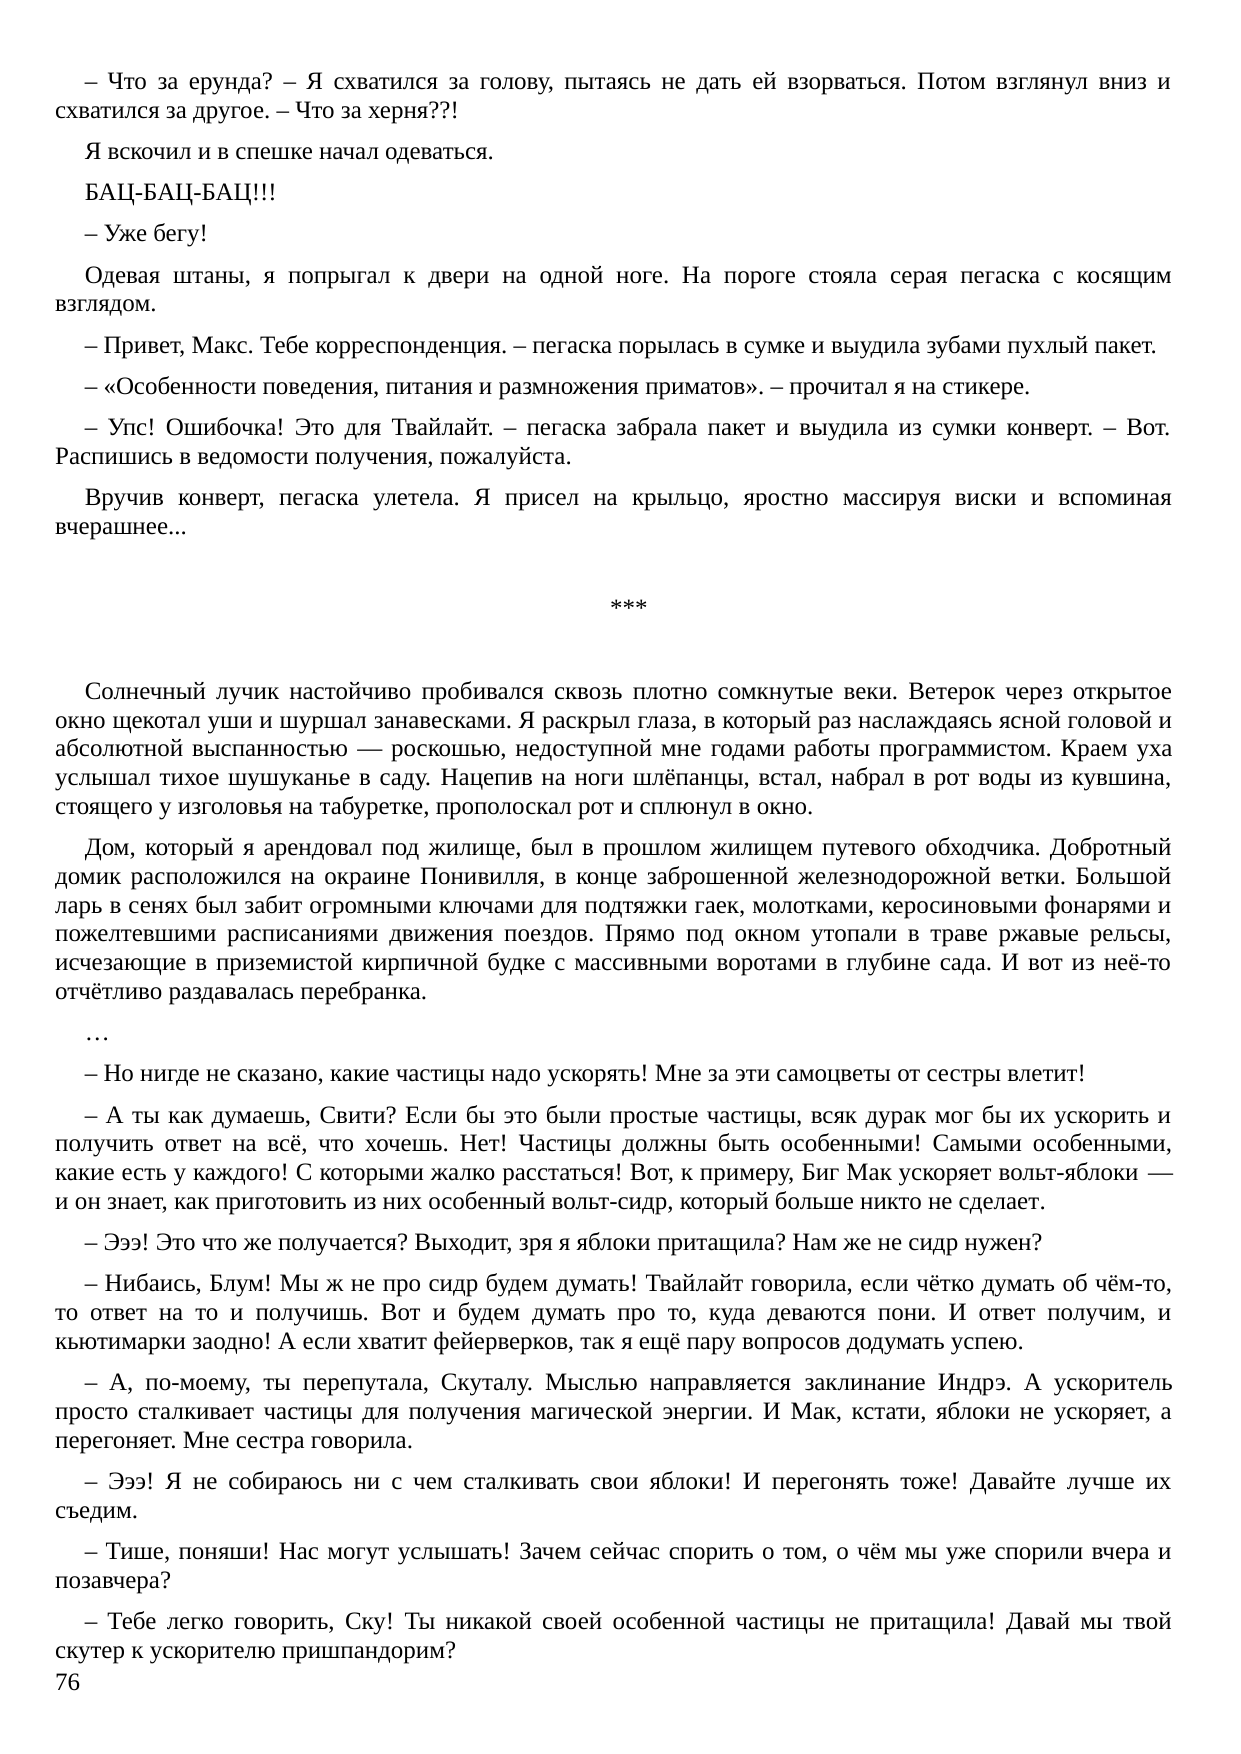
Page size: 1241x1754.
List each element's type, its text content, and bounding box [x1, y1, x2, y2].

text – Уже бегу! [55, 218, 1173, 247]
text – Нибаись, Блум! Мы ж не про сидр будем думать! Твайлайт говорила, если чётко думать об чём-то, то ответ на то и получишь. Вот и будем думать про то, куда деваются пони. И ответ получим, и кьютимарки заодно! А если хватит фейерверков, так я ещё пару вопросов додумать успею. [55, 1268, 1173, 1355]
text – А ты как думаешь, Свити? Если бы это были простые частицы, всяк дурак мог бы их ускорить и получить ответ на всё, что хочешь. Нет! Частицы должны быть особенными! Самыми особенными, какие есть у каждого! С которыми жалко расстаться! Вот, к примеру, Биг Мак ускоряет вольт-яблоки — и он знает, как приготовить из них особенный вольт-сидр, который больше никто не сделает. [55, 1100, 1173, 1215]
text – Привет, Макс. Тебе корреспонденция. – пегаска порылась в сумке и выудила зубами пухлый пакет. [55, 330, 1173, 358]
text … [55, 1017, 1173, 1046]
text Дом, который я арендовал под жилище, был в прошлом жилищем путевого обходчика. Добротный домик расположился на окраине Понивилля, в конце заброшенной железнодорожной ветки. Большой ларь в сенях был забит огромными ключами для подтяжки гаек, молотками, керосиновыми фонарями и пожелтевшими расписаниями движения поездов. Прямо под окном утопали в траве ржавые рельсы, исчезающие в приземистой кирпичной будке с массивными воротами в глубине сада. И вот из неё-то отчётливо раздавалась перебранка. [55, 832, 1173, 1005]
text БАЦ-БАЦ-БАЦ!!! [55, 177, 1173, 206]
text – Что за ерунда? – Я схватился за голову, пытаясь не дать ей взорваться. Потом взглянул вниз и схватился за другое. – Что за херня??! [55, 66, 1173, 123]
text Солнечный лучик настойчиво пробивался сквозь плотно сомкнутые веки. Ветерок через открытое окно щекотал уши и шуршал занавесками. Я раскрыл глаза, в который раз наслаждаясь ясной головой и абсолютной выспанностью — роскошью, недоступной мне годами работы программистом. Краем уха услышал тихое шушуканье в саду. Нацепив на ноги шлёпанцы, встал, набрал в рот воды из кувшина, стоящего у изголовья на табуретке, прополоскал рот и сплюнул в окно. [55, 676, 1173, 820]
text – Эээ! Это что же получается? Выходит, зря я яблоки притащила? Нам же не сидр нужен? [55, 1227, 1173, 1256]
text Одевая штаны, я попрыгал к двери на одной ноге. На пороге стояла серая пегаска с косящим взглядом. [55, 260, 1173, 317]
text – Эээ! Я не собираюсь ни с чем сталкивать свои яблоки! И перегонять тоже! Давайте лучше их съедим. [55, 1466, 1173, 1523]
text Я вскочил и в спешке начал одеваться. [55, 136, 1173, 165]
text – Тише, поняши! Нас могут услышать! Зачем сейчас спорить о том, о чём мы уже спорили вчера и позавчера? [55, 1536, 1173, 1593]
text – Но нигде не сказано, какие частицы надо ускорять! Мне за эти самоцветы от сестры влетит! [55, 1058, 1173, 1087]
text *** [55, 593, 1173, 622]
text – Тебе легко говорить, Ску! Ты никакой своей особенной частицы не притащила! Давай мы твой скутер к ускорителю пришпандорим? [55, 1606, 1173, 1663]
text Вручив конверт, пегаска улетела. Я присел на крыльцо, яростно массируя виски и вспоминая вчерашнее... [55, 482, 1173, 540]
text – Упс! Ошибочка! Это для Твайлайт. – пегаска забрала пакет и выудила из сумки конверт. – Вот. Распишись в ведомости получения, пожалуйста. [55, 412, 1173, 470]
text – А, по-моему, ты перепутала, Скуталу. Мыслью направляется заклинание Индрэ. А ускоритель просто сталкивает частицы для получения магической энергии. И Мак, кстати, яблоки не ускоряет, а перегоняет. Мне сестра говорила. [55, 1367, 1173, 1453]
text – «Особенности поведения, питания и размножения приматов». – прочитал я на стикере. [55, 371, 1173, 400]
